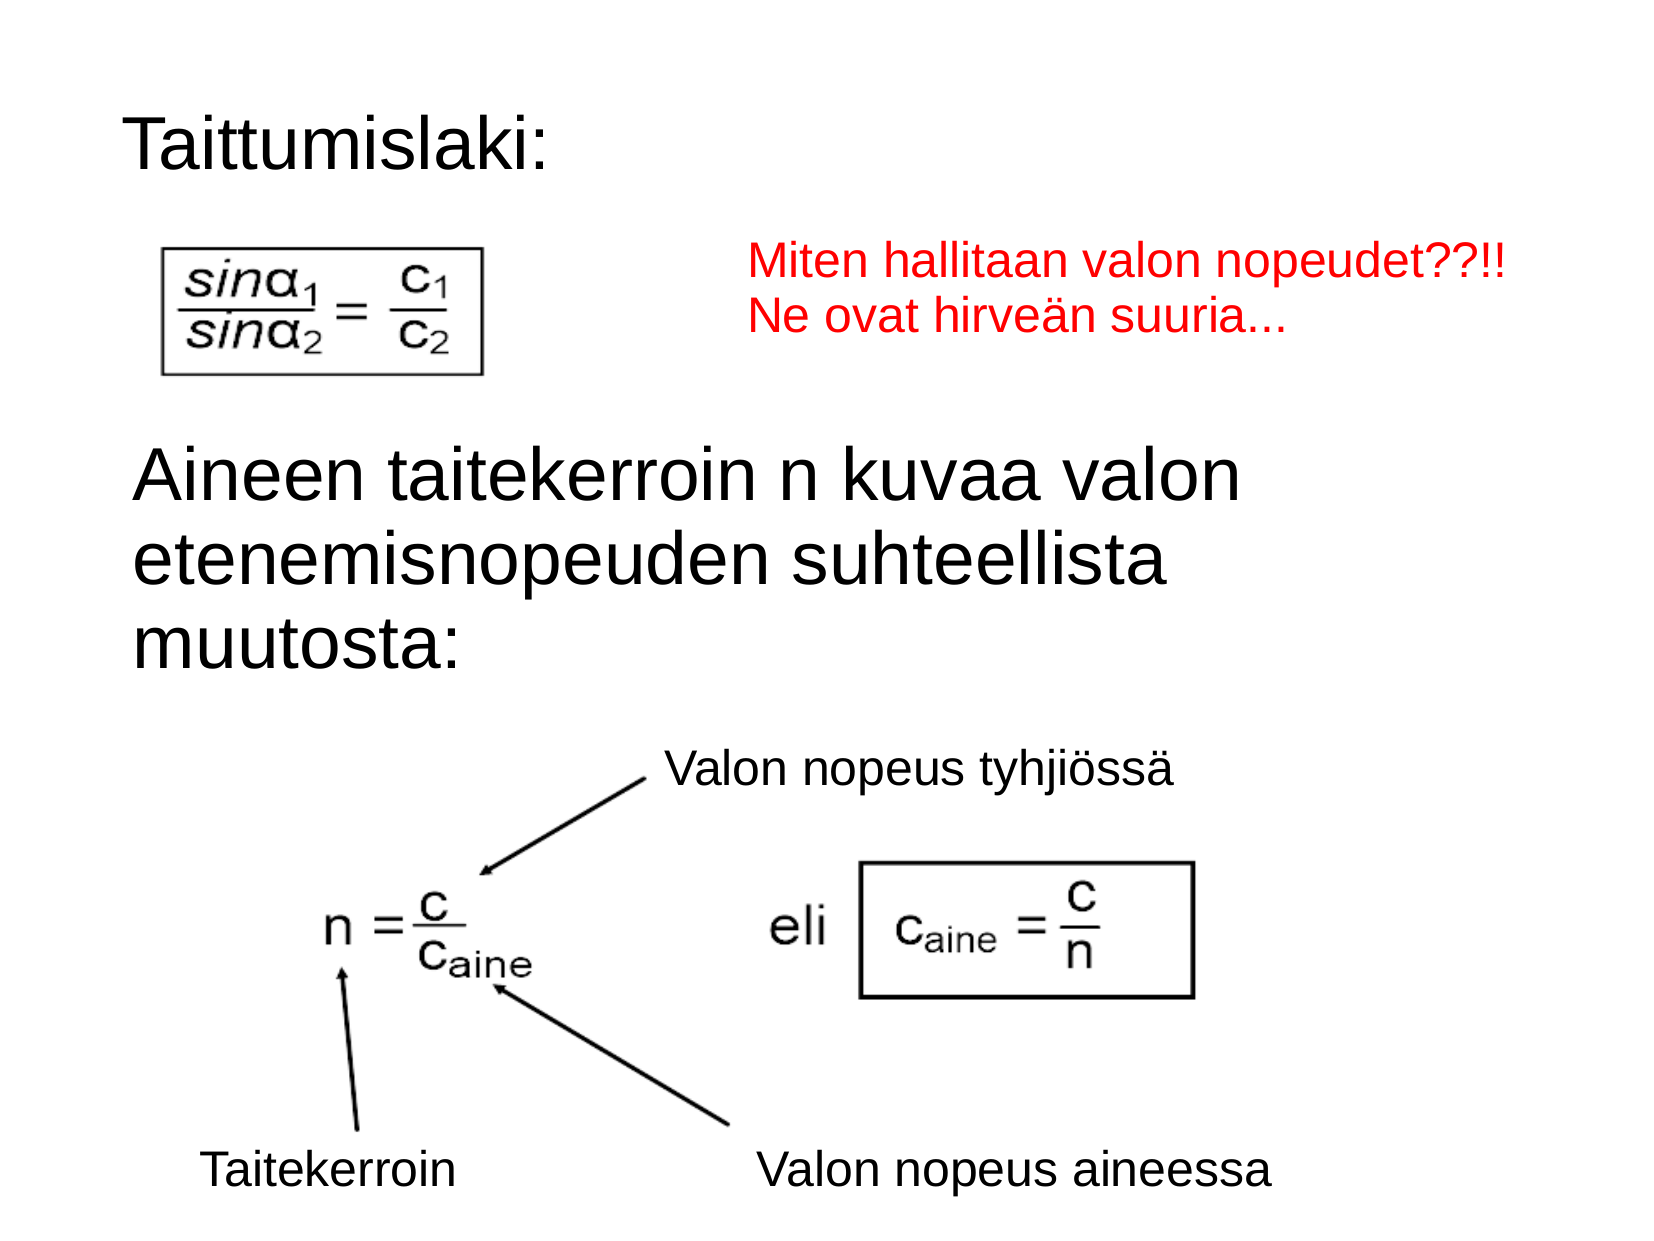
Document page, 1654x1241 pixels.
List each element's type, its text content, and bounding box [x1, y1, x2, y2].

text_box Taitekerroin [184, 1133, 473, 1205]
text_box Taittumislaki: [106, 94, 1512, 258]
text_box Valon nopeus tyhjiössä [649, 732, 1190, 803]
text_box Valon nopeus aineessa [742, 1133, 1288, 1205]
text_box Aineen taitekerroin n kuvaa valon etenemisnopeuden suhteellista muutosta: [118, 425, 1512, 692]
picture [129, 213, 520, 390]
text_box Miten hallitaan valon nopeudet??!! Ne ovat hirveän suuria... [732, 224, 1555, 351]
picture [273, 738, 1229, 1158]
